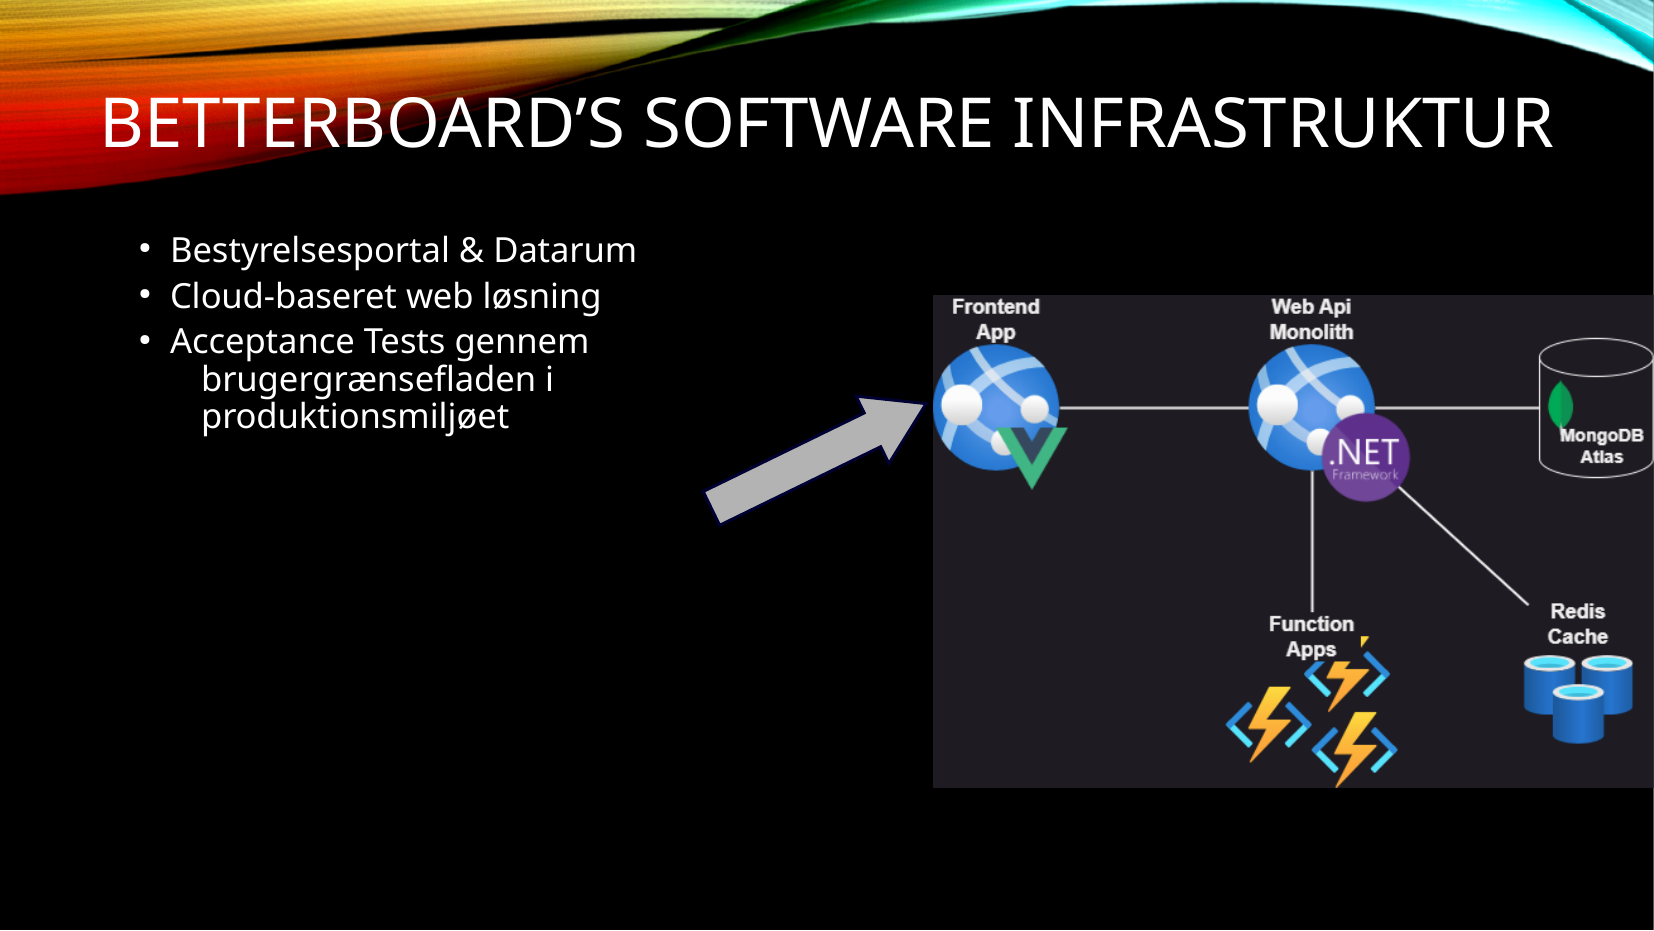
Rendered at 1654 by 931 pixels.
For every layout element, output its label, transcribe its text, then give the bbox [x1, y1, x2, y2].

text_box [703, 396, 927, 526]
picture [933, 295, 1654, 788]
list Bestyrelsesportal & Datarum Cloud-baseret web løsning Acceptance Tests gennem brugergrænsefladen i produktionsmiljøet [0, 225, 721, 816]
title BetterBoard’s Software Infrastruktur [0, 83, 1654, 168]
